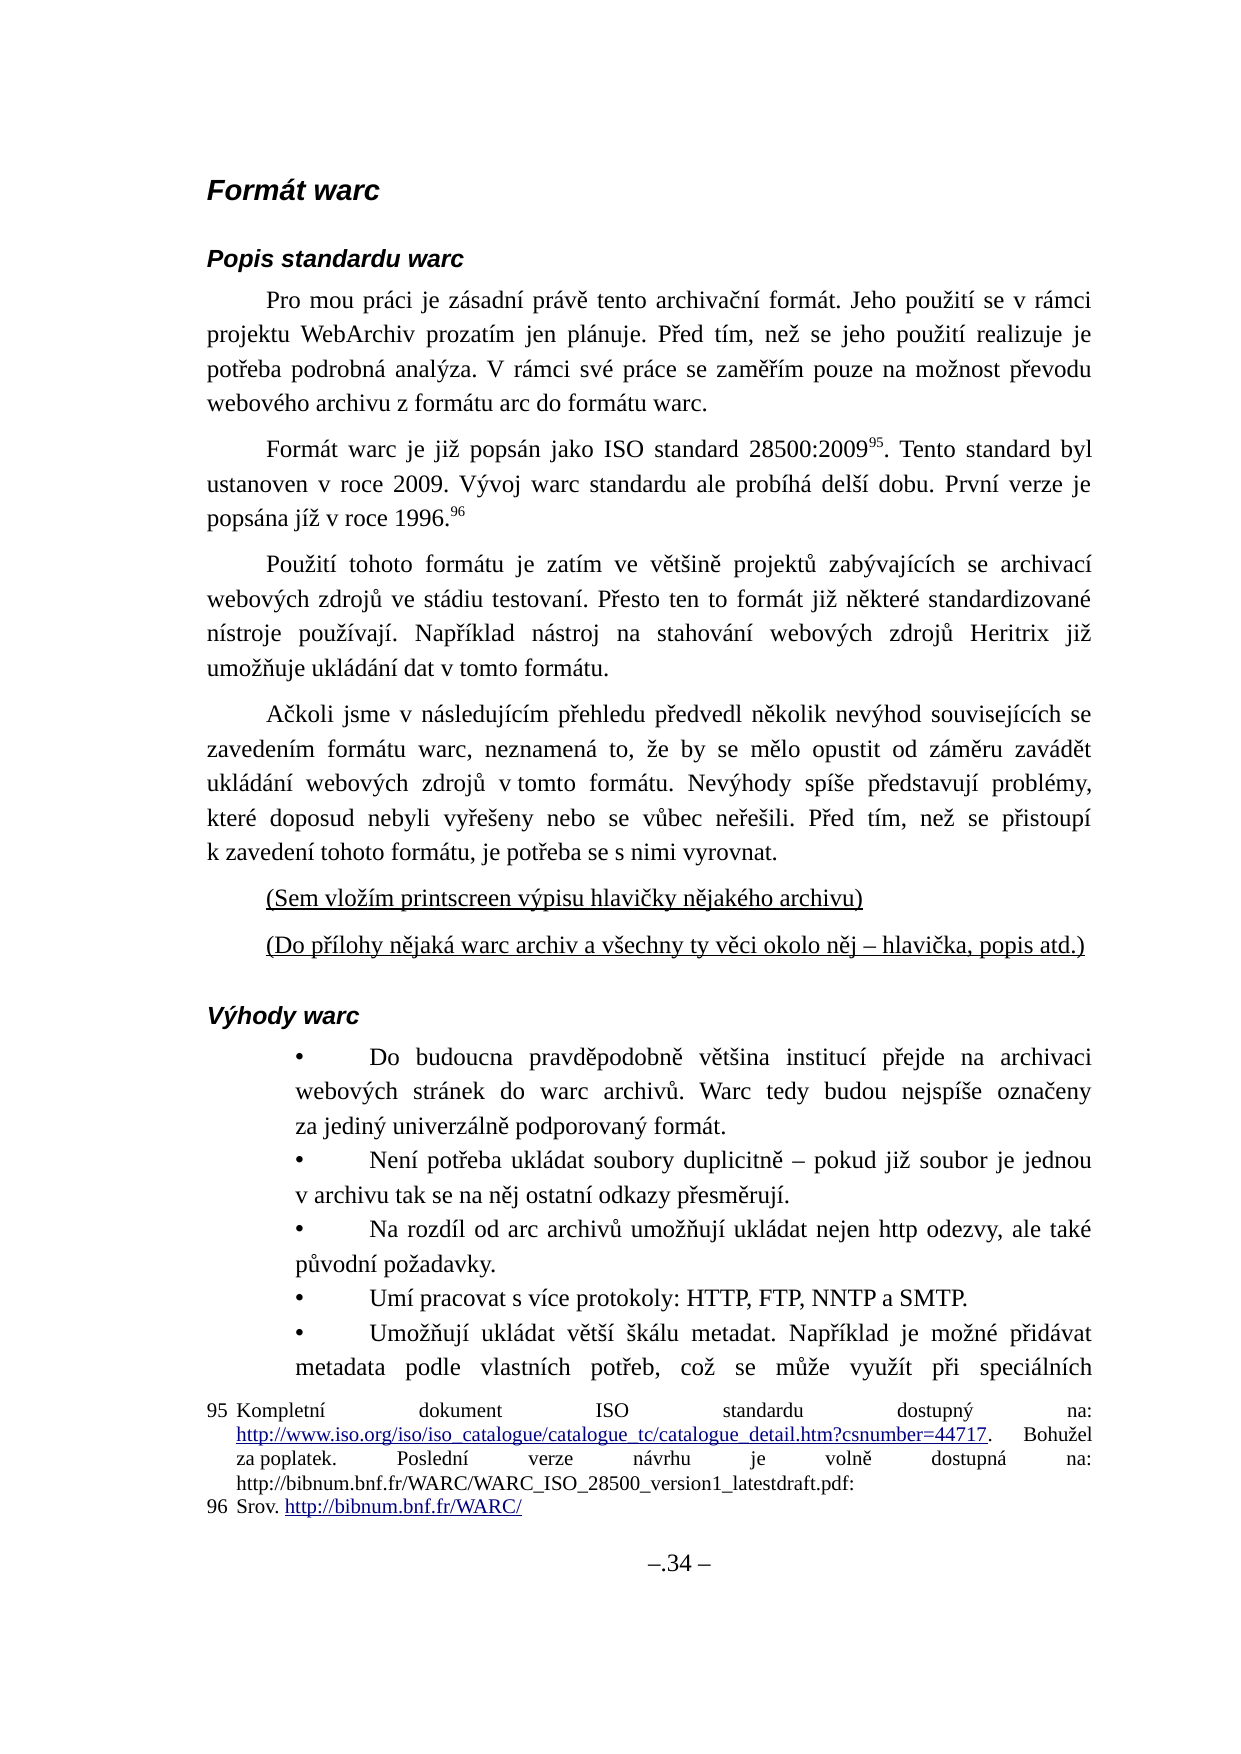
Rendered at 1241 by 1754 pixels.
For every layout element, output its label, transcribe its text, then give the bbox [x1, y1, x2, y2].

text Použití tohoto formátu je zatím ve většině projektů zabývajících se archivací webových zdrojů ve stádiu testovaní. Přesto ten to formát již některé standardizované nístroje používají. Například nástroj na stahování webových zdrojů Heritrix již umožňuje ukládání dat v tomto formátu. [207, 549, 1093, 682]
text (Do přílohy nějaká warc archiv a všechny ty věci okolo něj – hlavička, popis atd.) [207, 930, 1093, 958]
list Není potřeba ukládat soubory duplicitně – pokud již soubor je jednou v archivu tak se na něj ostatní odkazy přesměrují. [295, 1145, 1093, 1209]
list Do budoucna pravděpodobně většina institucí přejde na archivaci webových stránek do warc archivů. Warc tedy budou nejspíše označeny za jediný univerzálně podporovaný formát. [295, 1042, 1093, 1140]
text Kompletní dokument ISO standardu dostupný na: http://www.iso.org/iso/iso_catalogue/catalogue_tc/catalogue_detail.htm?csnumber=44717. Bohužel za poplatek. Poslední verze návrhu je volně dostupná na: http://bibnum.bnf.fr/WARC/WARC_ISO_28500_version1_latestdraft.pdf: [207, 1398, 1093, 1494]
list Na rozdíl od arc archivů umožňují ukládat nejen http odezvy, ale také původní požadavky. [295, 1214, 1093, 1278]
list Umí pracovat s více protokoly: HTTP, FTP, NNTP a SMTP. [295, 1283, 1093, 1312]
text Srov. http://bibnum.bnf.fr/WARC/ [207, 1494, 1093, 1518]
text Pro mou práci je zásadní právě tento archivační formát. Jeho použití se v rámci projektu WebArchiv prozatím jen plánuje. Před tím, než se jeho použití realizuje je potřeba podrobná analýza. V rámci své práce se zaměřím pouze na možnost převodu webového archivu z formátu arc do formátu warc. [207, 285, 1093, 417]
subtitle Výhody warc [207, 1001, 1093, 1029]
text Ačkoli jsme v následujícím přehledu předvedl několik nevýhod souvisejících se zavedením formátu warc, neznamená to, že by se mělo opustit od záměru zavádět ukládání webových zdrojů v tomto formátu. Nevýhody spíše představují problémy, které doposud nebyli vyřešeny nebo se vůbec neřešili. Před tím, než se přistoupí k zavedení tohoto formátu, je potřeba se s nimi vyrovnat. [207, 699, 1093, 866]
subtitle Popis standardu warc [207, 244, 1093, 272]
list Umožňují ukládat větší škálu metadat. Například je možné přidávat metadata podle vlastních potřeb, což se může využít při speciálních [295, 1318, 1093, 1381]
text (Sem vložím printscreen výpisu hlavičky nějakého archivu) [207, 883, 1093, 912]
text Formát warc je již popsán jako ISO standard 28500:2009. Tento standard byl ustanoven v roce 2009. Vývoj warc standardu ale probíhá delší dobu. První verze je popsána jíž v roce 1996. [207, 434, 1093, 532]
subtitle Formát warc [207, 173, 1093, 206]
